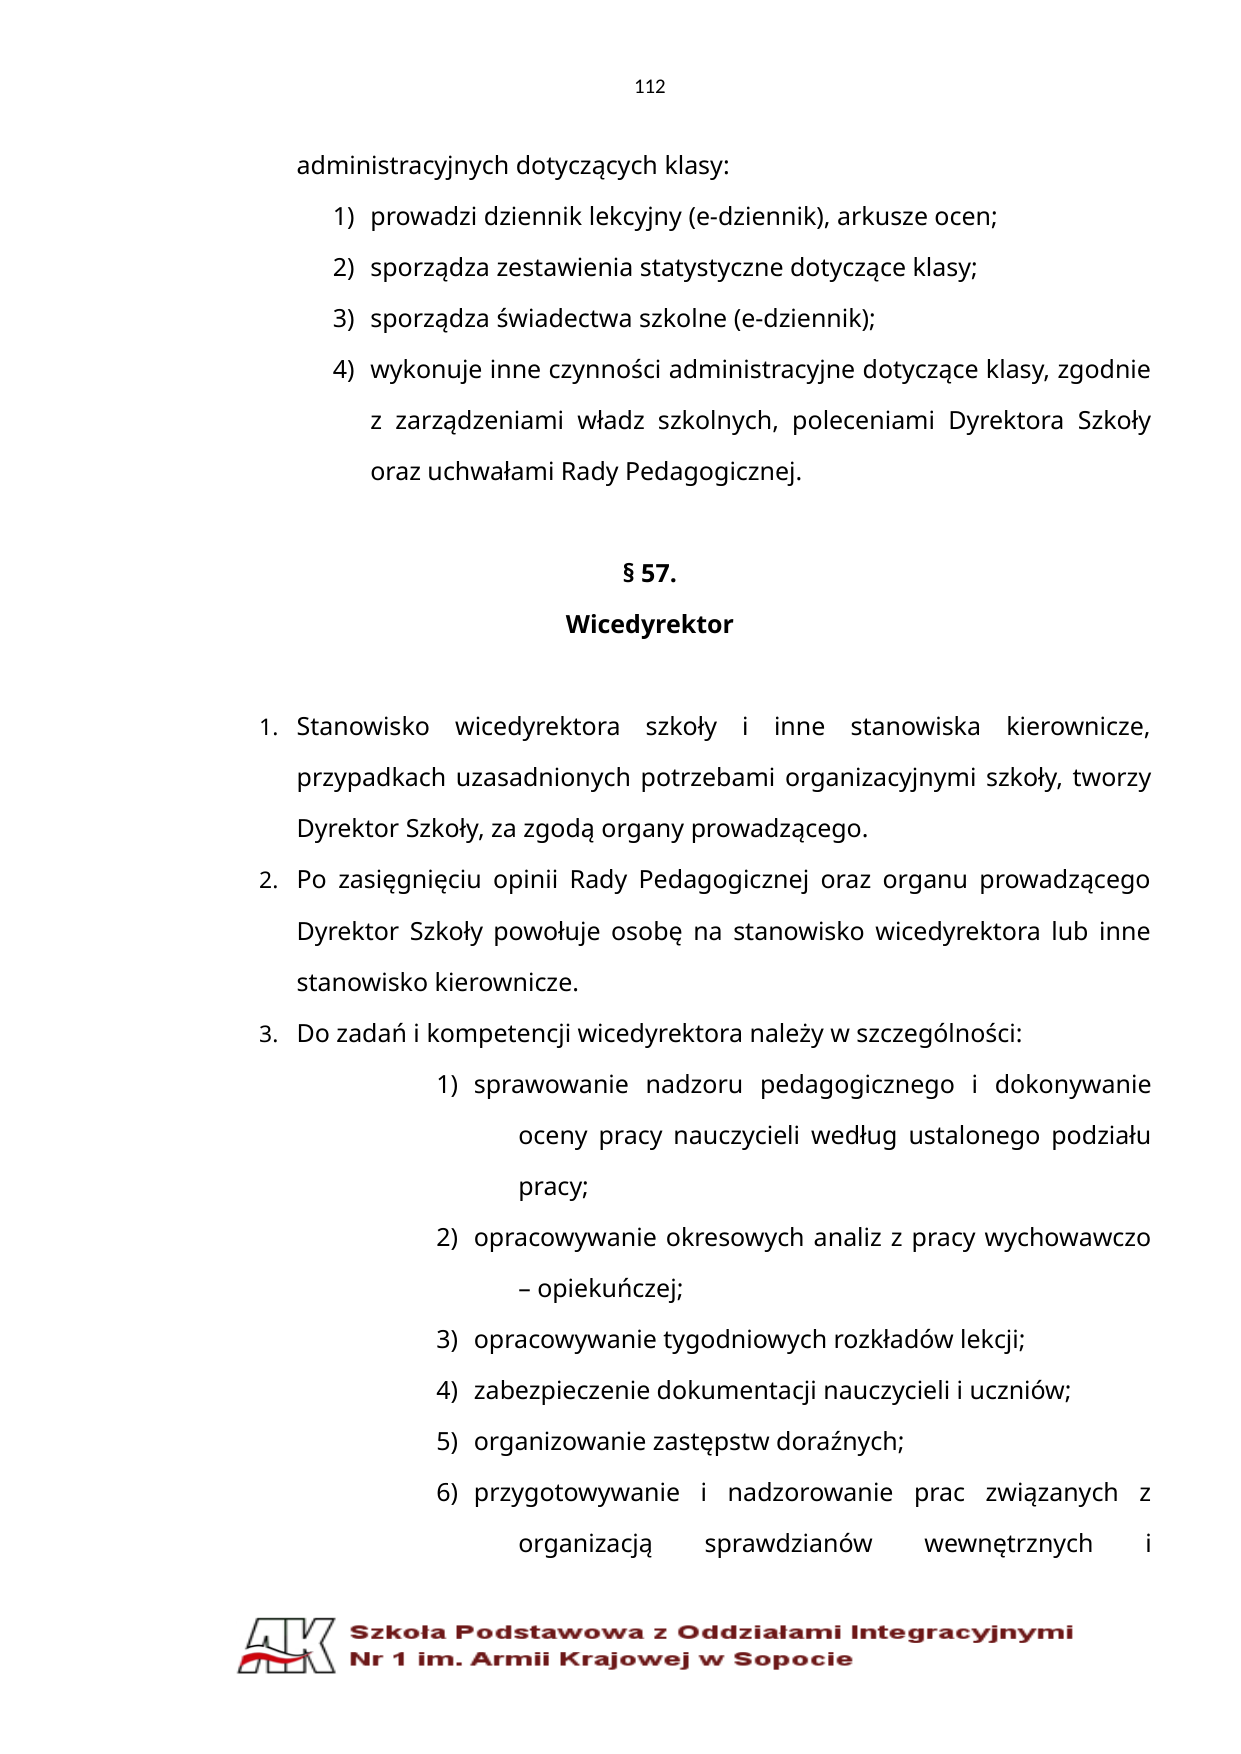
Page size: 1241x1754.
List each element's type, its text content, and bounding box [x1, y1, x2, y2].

list sporządza świadectwa szkolne (e-dziennik); [333, 301, 1152, 335]
list przygotowywanie i nadzorowanie prac związanych z organizacją sprawdzianów wewnętrznych i [436, 1475, 1152, 1560]
list prowadzi dziennik lekcyjny (e-dziennik), arkusze ocen; [333, 199, 1152, 233]
list wykonuje inne czynności administracyjne dotyczące klasy, zgodnie z zarządzeniami władz szkolnych, poleceniami Dyrektora Szkoły oraz uchwałami Rady Pedagogicznej. [333, 352, 1152, 488]
list opracowywanie tygodniowych rozkładów lekcji; [436, 1322, 1152, 1356]
text Wicedyrektor [148, 607, 1152, 641]
list sprawowanie nadzoru pedagogicznego i dokonywanie oceny pracy nauczycieli według ustalonego podziału pracy; [436, 1066, 1152, 1202]
list Stanowisko wicedyrektora szkoły i inne stanowiska kierownicze, przypadkach uzasadnionych potrzebami organizacyjnymi szkoły, tworzy Dyrektor Szkoły, za zgodą organy prowadzącego. [259, 709, 1152, 845]
list Do zadań i kompetencji wicedyrektora należy w szczególności: [259, 1015, 1152, 1049]
picture [236, 1611, 1122, 1680]
list organizowanie zastępstw doraźnych; [436, 1424, 1152, 1458]
list opracowywanie okresowych analiz z pracy wychowawczo – opiekuńczej; [436, 1219, 1152, 1304]
list zabezpieczenie dokumentacji nauczycieli i uczniów; [436, 1373, 1152, 1407]
list administracyjnych dotyczących klasy: [259, 148, 1152, 182]
list sporządza zestawienia statystyczne dotyczące klasy; [333, 250, 1152, 284]
text § 57. [148, 556, 1152, 590]
list Po zasięgnięciu opinii Rady Pedagogicznej oraz organu prowadzącego Dyrektor Szkoły powołuje osobę na stanowisko wicedyrektora lub inne stanowisko kierownicze. [259, 862, 1152, 998]
